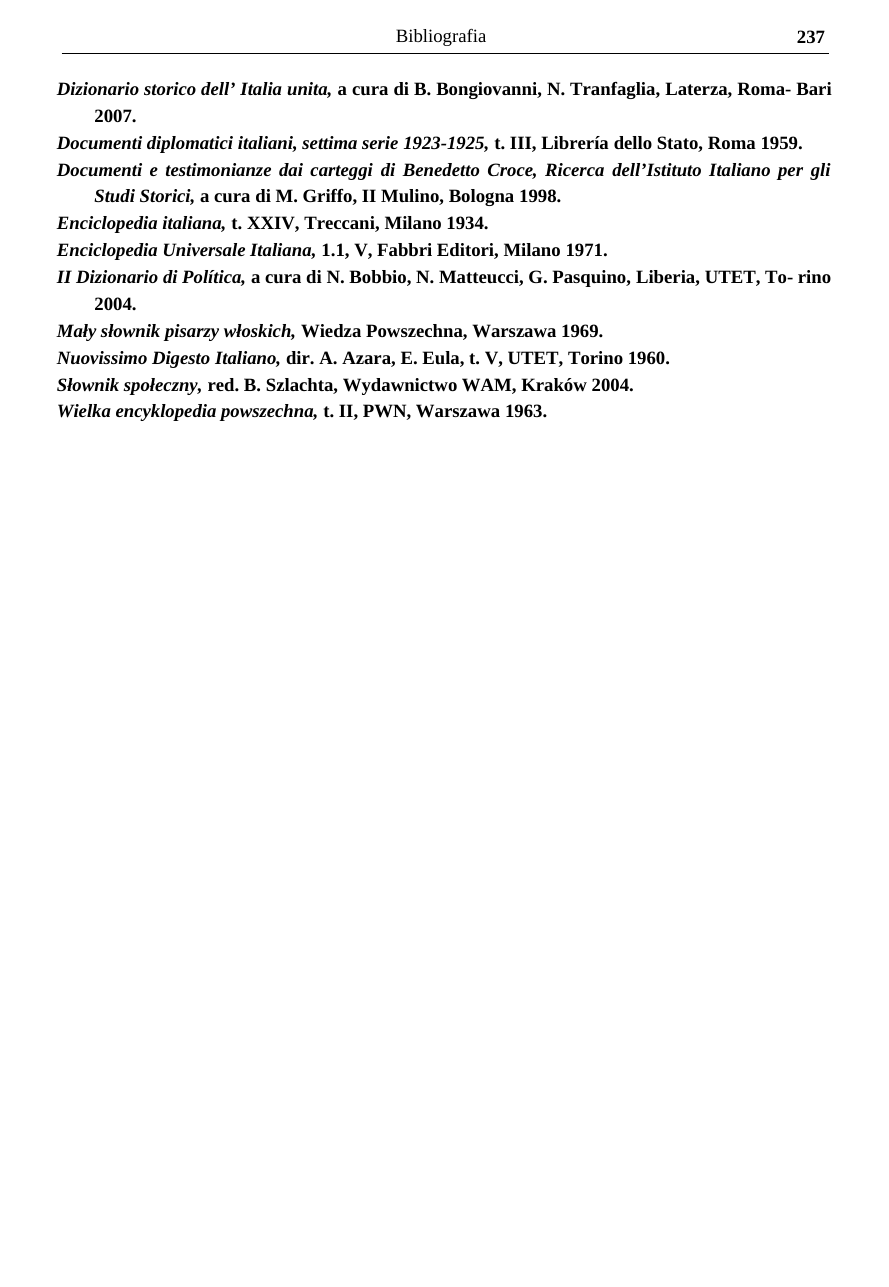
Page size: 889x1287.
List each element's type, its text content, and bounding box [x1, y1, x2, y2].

text II Dizionario di Política, a cura di N. Bobbio, N. Matteucci, G. Pasquino, Liberia, UTET, To- rino 2004. [57, 266, 832, 314]
text Wielka encyklopedia powszechna, t. II, PWN, Warszawa 1963. [57, 400, 832, 422]
text Bibliografia [396, 25, 494, 46]
text Nuovissimo Digesto Italiano, dir. A. Azara, E. Eula, t. V, UTET, Torino 1960. [57, 347, 832, 368]
text Słownik społeczny, red. B. Szlachta, Wydawnictwo WAM, Kraków 2004. [57, 373, 832, 395]
text Enciclopedia Universale Italiana, 1.1, V, Fabbri Editori, Milano 1971. [57, 239, 832, 261]
text 237 [797, 26, 832, 47]
text Dizionario storico dell’ Italia unita, a cura di B. Bongiovanni, N. Tranfaglia, Laterza, Roma- Bari 2007. [57, 78, 832, 126]
text Enciclopedia italiana, t. XXIV, Treccani, Milano 1934. [57, 212, 832, 234]
text Documenti e testimonianze dai carteggi di Benedetto Croce, Ricerca dell’Istituto Italiano per gli Studi Storici, a cura di M. Griffo, II Mulino, Bologna 1998. [57, 158, 832, 207]
text Documenti diplomatici italiani, settima serie 1923-1925, t. III, Librería dello Stato, Roma 1959. [57, 132, 832, 153]
text Mały słownik pisarzy włoskich, Wiedza Powszechna, Warszawa 1969. [57, 320, 832, 341]
